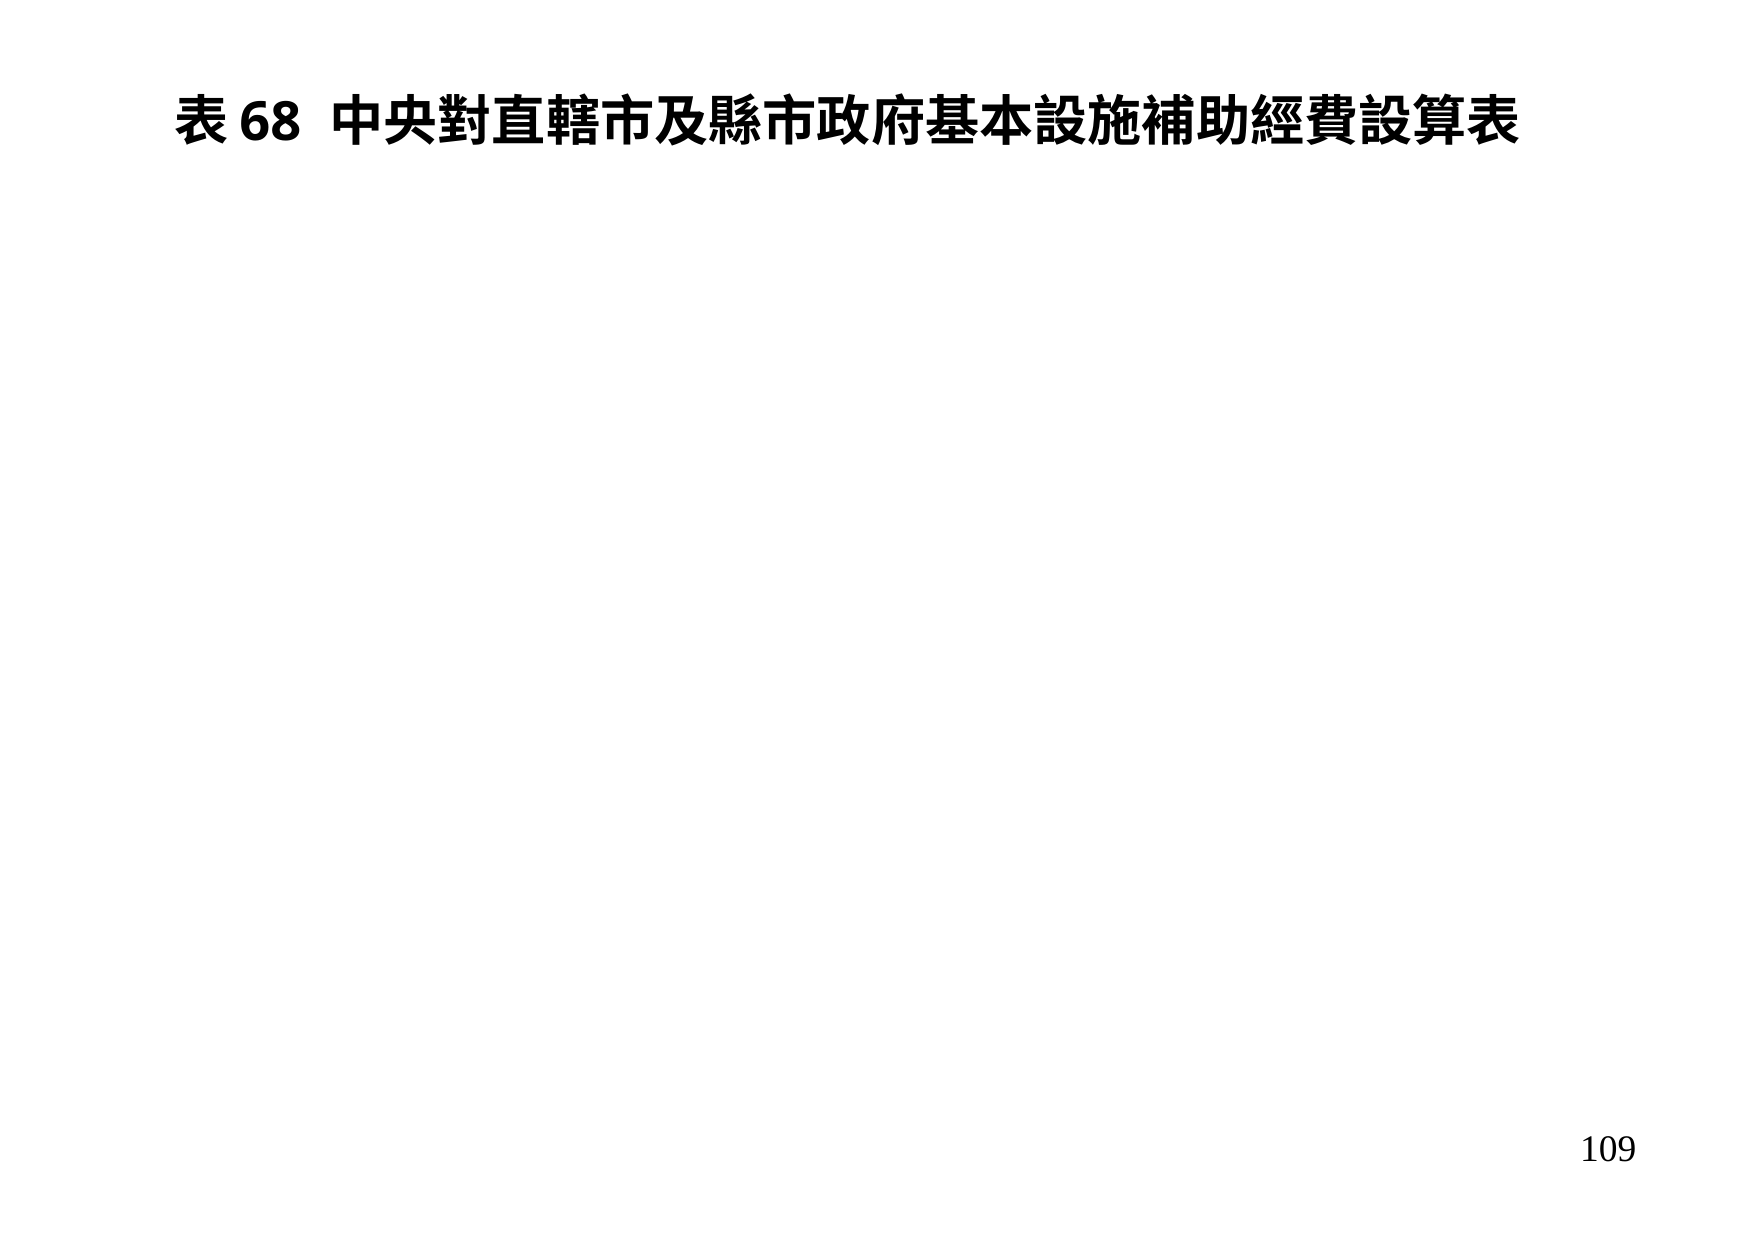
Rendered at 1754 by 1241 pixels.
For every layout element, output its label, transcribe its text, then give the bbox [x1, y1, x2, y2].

text 表68 中央對直轄市及縣市政府基本設施補助經費設算表 [59, 61, 1636, 173]
